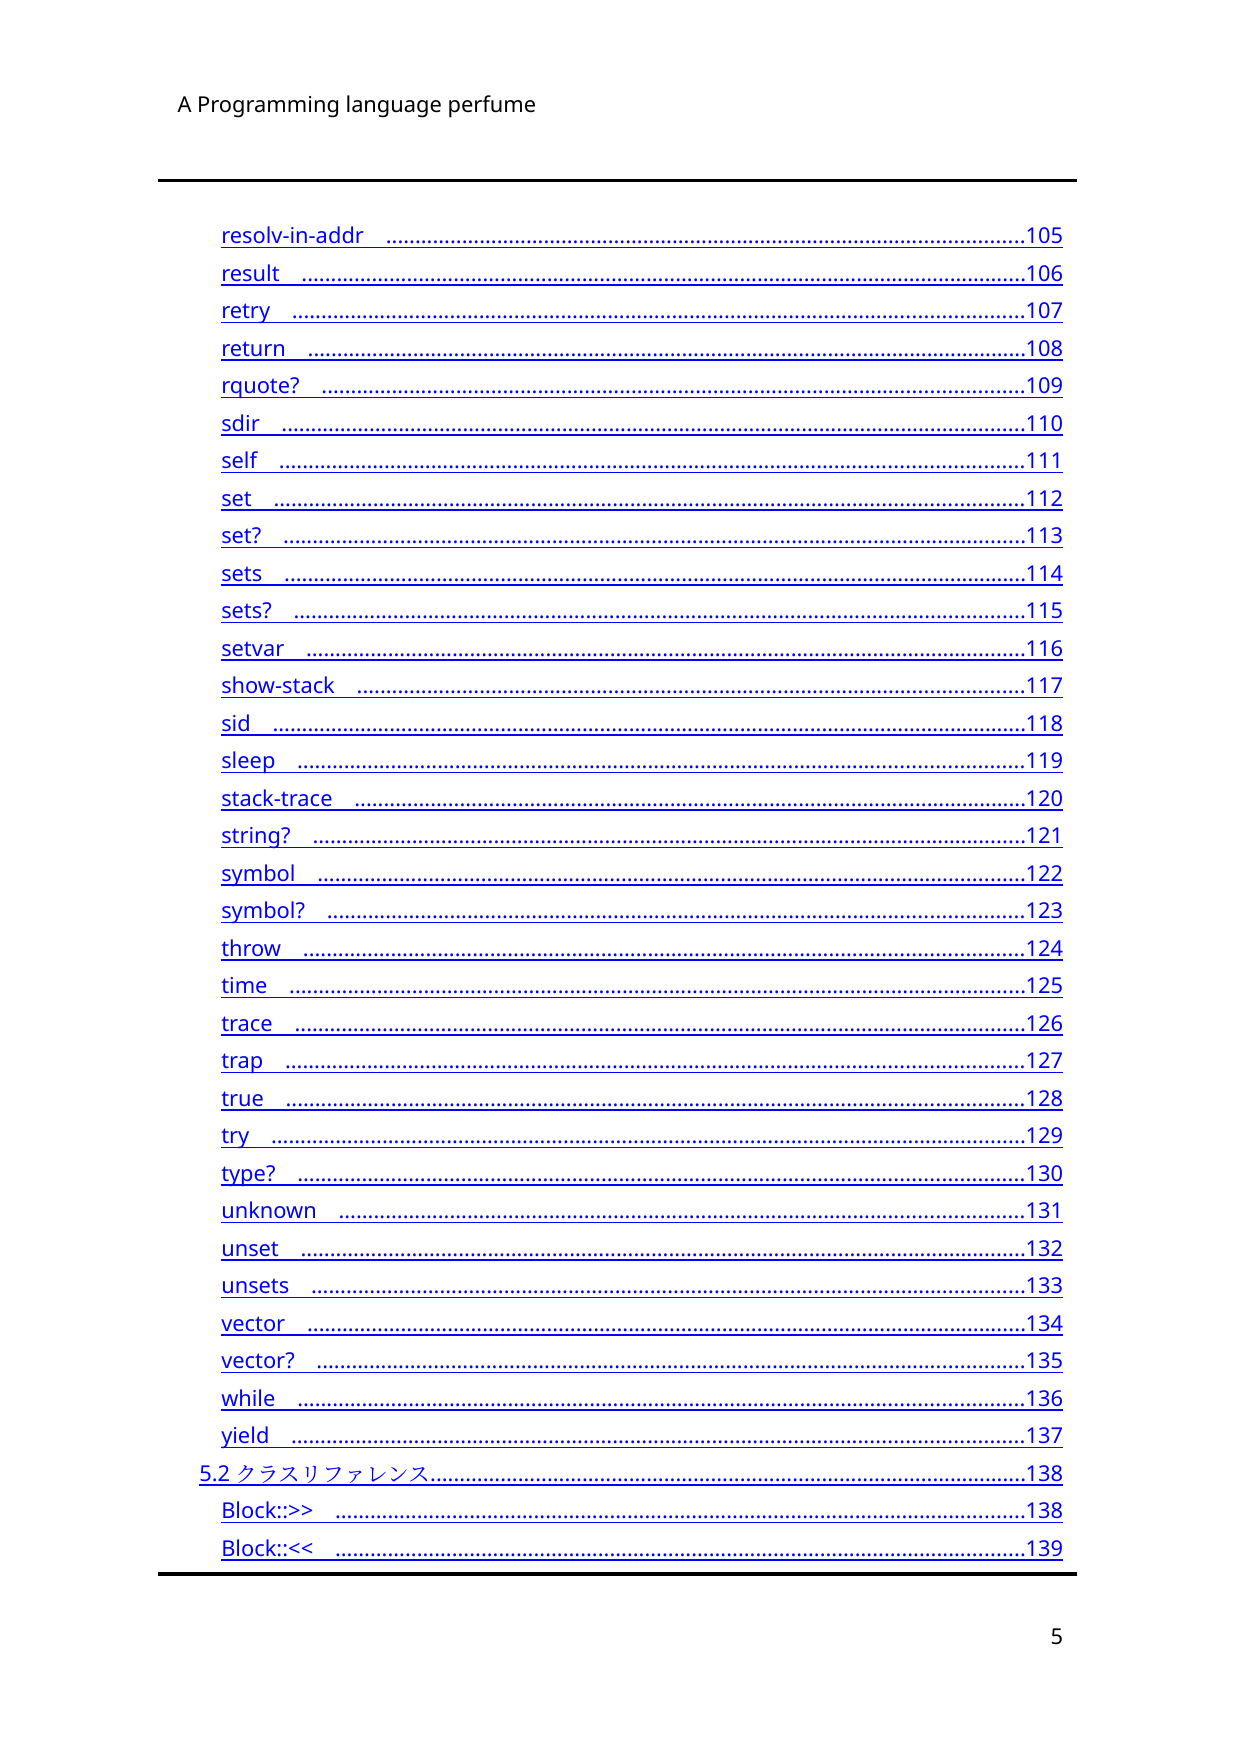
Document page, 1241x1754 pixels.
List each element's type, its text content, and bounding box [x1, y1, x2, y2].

text unknown 131 [221, 1192, 1063, 1222]
text retry 107 [221, 292, 1063, 322]
text unsets 133 [221, 1267, 1063, 1297]
text yield 137 [221, 1417, 1063, 1447]
text [199, 1486, 1063, 1492]
text time 125 [221, 967, 1063, 997]
text [221, 361, 1063, 367]
text [221, 1561, 1063, 1567]
text [221, 1411, 1063, 1417]
text [221, 473, 1063, 479]
text Block::<< 139 [221, 1529, 1063, 1559]
text trap 127 [221, 1042, 1063, 1072]
text sdir 110 [221, 404, 1063, 434]
text [221, 436, 1063, 442]
text try 129 [221, 1117, 1063, 1147]
text set? 113 [221, 517, 1063, 547]
text Block::>> 138 [221, 1492, 1063, 1522]
text show-stack 117 [221, 667, 1063, 697]
text [221, 848, 1063, 854]
text [221, 398, 1063, 404]
text [221, 736, 1063, 742]
text [221, 548, 1063, 554]
text self 111 [221, 442, 1063, 472]
text [221, 1298, 1063, 1304]
text [221, 1373, 1063, 1379]
text symbol 122 [221, 854, 1063, 884]
text return 108 [221, 329, 1063, 359]
text setvar 116 [221, 629, 1063, 659]
text [221, 323, 1063, 329]
text [221, 1036, 1063, 1042]
text resolv-in-addr 105 [221, 217, 1063, 247]
text [221, 923, 1063, 929]
text vector? 135 [221, 1342, 1063, 1372]
text sets? 115 [221, 592, 1063, 622]
text 5.2 クラスリファレンス 138 [199, 1454, 1063, 1484]
text [221, 1111, 1063, 1117]
text [221, 1223, 1063, 1229]
text [221, 1186, 1063, 1192]
text while 136 [221, 1379, 1063, 1409]
text rquote? 109 [221, 367, 1063, 397]
text symbol? 123 [221, 892, 1063, 922]
text [221, 886, 1063, 892]
text [221, 286, 1063, 292]
text [221, 623, 1063, 629]
text [221, 998, 1063, 1004]
text set 112 [221, 479, 1063, 509]
text [221, 773, 1063, 779]
text [221, 1148, 1063, 1154]
text [221, 961, 1063, 967]
text sid 118 [221, 704, 1063, 734]
text [221, 811, 1063, 817]
text throw 124 [221, 929, 1063, 959]
text [221, 1073, 1063, 1079]
text type? 130 [221, 1154, 1063, 1184]
text vector 134 [221, 1304, 1063, 1334]
text unset 132 [221, 1229, 1063, 1259]
text stack-trace 120 [221, 779, 1063, 809]
text [221, 1523, 1063, 1529]
text [221, 698, 1063, 704]
text result 106 [221, 254, 1063, 284]
text [221, 248, 1063, 254]
text string? 121 [221, 817, 1063, 847]
text [221, 1448, 1063, 1454]
text trace 126 [221, 1004, 1063, 1034]
text sets 114 [221, 554, 1063, 584]
text [221, 661, 1063, 667]
text [221, 1336, 1063, 1342]
text [221, 511, 1063, 517]
text [221, 1261, 1063, 1267]
text [221, 586, 1063, 592]
text sleep 119 [221, 742, 1063, 772]
text true 128 [221, 1079, 1063, 1109]
